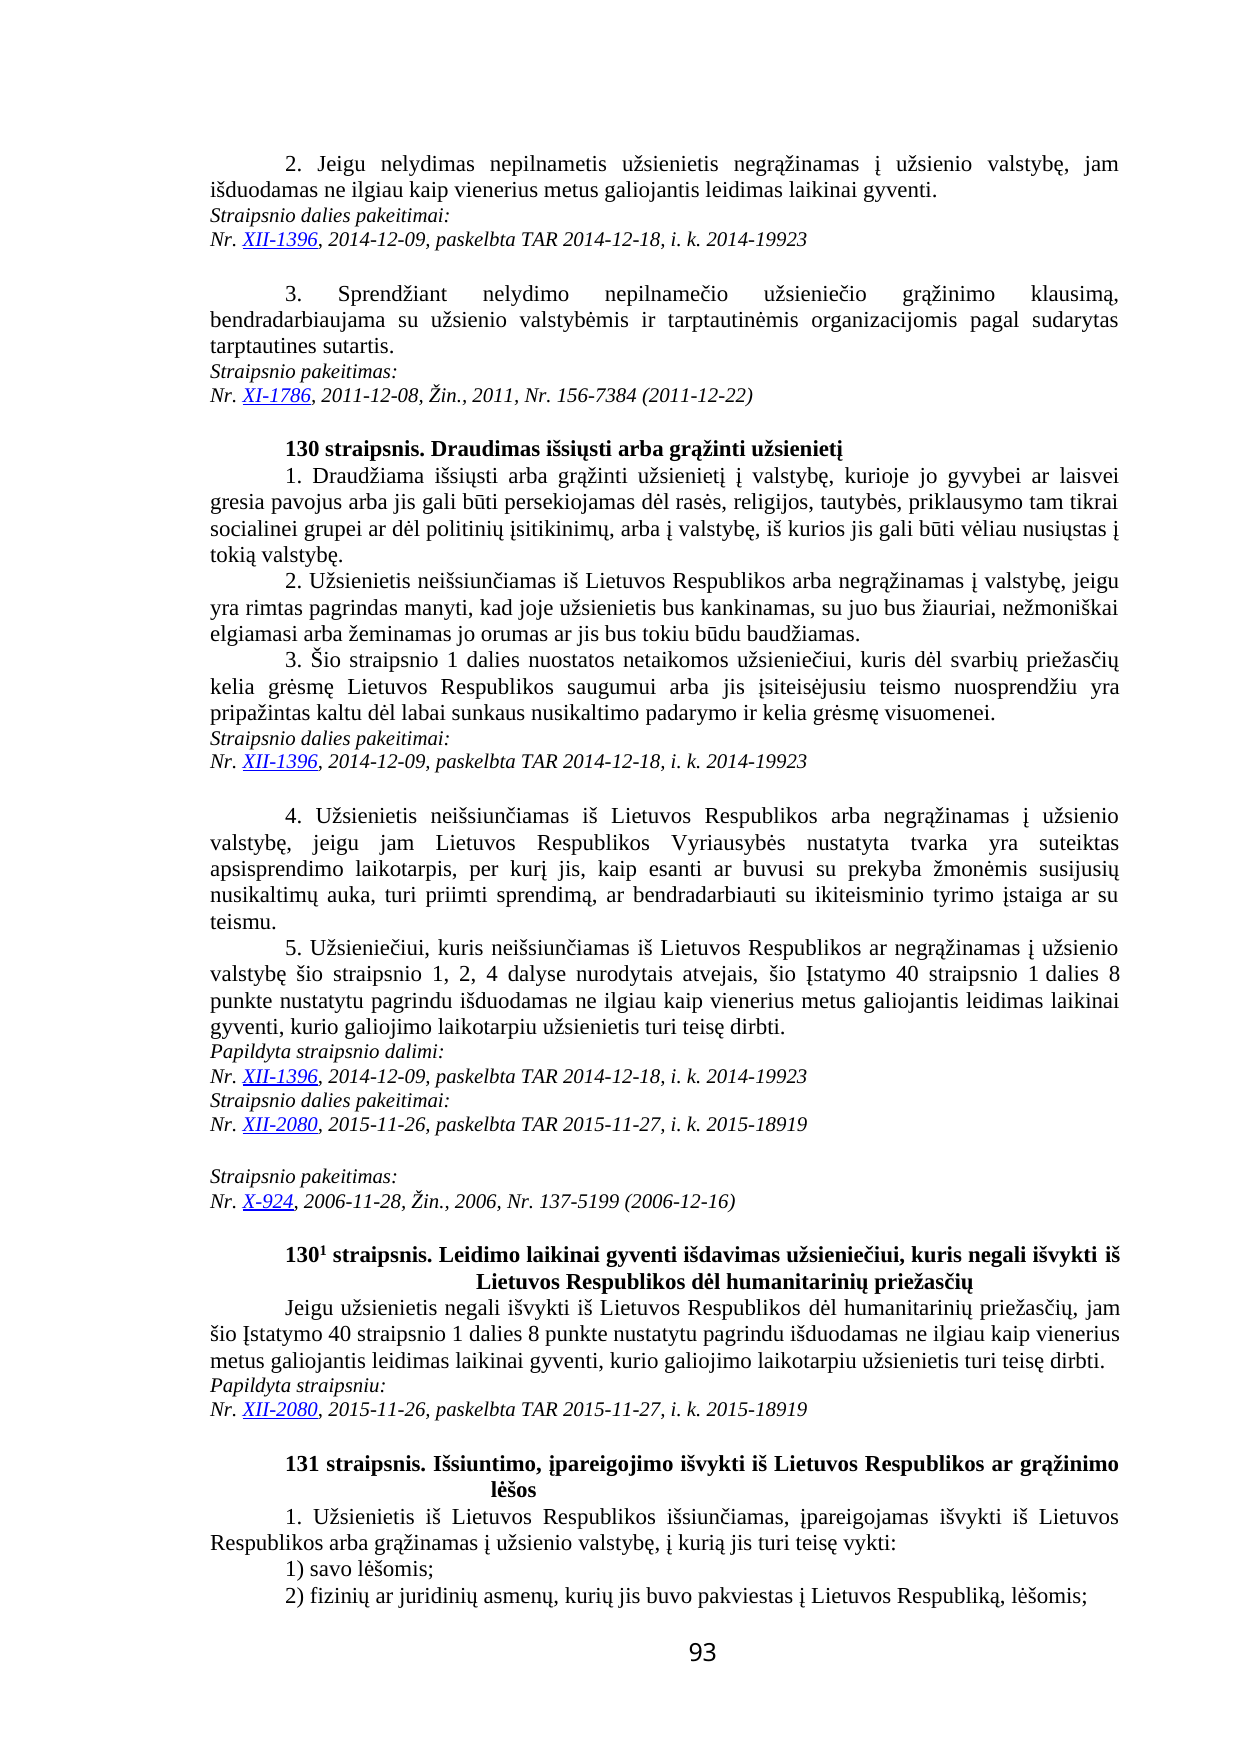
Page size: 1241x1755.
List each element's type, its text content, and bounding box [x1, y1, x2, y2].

text Nr. XII-1396, 2014-12-09, paskelbta TAR 2014-12-18, i. k. 2014-19923 [210, 749, 1120, 773]
text 1) savo lėšomis; [210, 1555, 1120, 1582]
text Nr. XI-1786, 2011-12-08, Žin., 2011, Nr. 156-7384 (2011-12-22) [210, 383, 1120, 407]
text Straipsnio pakeitimas: [210, 359, 1120, 383]
text 1301 straipsnis. Leidimo laikinai gyventi išdavimas užsieniečiui, kuris negali išvykti iš Lietuvos Respublikos dėl humanitarinių priežasčių [285, 1241, 1120, 1294]
text 1. Užsienietis iš Lietuvos Respublikos išsiunčiamas, įpareigojamas išvykti iš Lietuvos Respublikos arba grąžinamas į užsienio valstybę, į kurią jis turi teisę vykti: [210, 1503, 1120, 1555]
text Straipsnio dalies pakeitimai: [210, 203, 1120, 227]
text 1. Draudžiama išsiųsti arba grąžinti užsienietį į valstybę, kurioje jo gyvybei ar laisvei gresia pavojus arba jis gali būti persekiojamas dėl rasės, religijos, tautybės, priklausymo tam tikrai socialinei grupei ar dėl politinių įsitikinimų, arba į valstybę, iš kurios jis gali būti vėliau nusiųstas į tokią valstybę. [210, 462, 1120, 567]
text 130 straipsnis. Draudimas išsiųsti arba grąžinti užsienietį [210, 436, 1120, 462]
text 131 straipsnis. Išsiuntimo, įpareigojimo išvykti iš Lietuvos Respublikos ar grąžinimo lėšos [285, 1450, 1120, 1503]
text 4. Užsienietis neišsiunčiamas iš Lietuvos Respublikos arba negrąžinamas į užsienio valstybę, jeigu jam Lietuvos Respublikos Vyriausybės nustatyta tvarka yra suteiktas apsisprendimo laikotarpis, per kurį jis, kaip esanti ar buvusi su prekyba žmonėmis susijusių nusikaltimų auka, turi priimti sprendimą, ar bendradarbiauti su ikiteisminio tyrimo įstaiga ar su teismu. [210, 802, 1120, 934]
text Nr. X-924, 2006-11-28, Žin., 2006, Nr. 137-5199 (2006-12-16) [210, 1188, 1120, 1213]
text Straipsnio dalies pakeitimai: [210, 725, 1120, 749]
text Straipsnio pakeitimas: [210, 1164, 1120, 1188]
text Jeigu užsienietis negali išvykti iš Lietuvos Respublikos dėl humanitarinių priežasčių, jam šio Įstatymo 40 straipsnio 1 dalies 8 punkte nustatytu pagrindu išduodamas ne ilgiau kaip vienerius metus galiojantis leidimas laikinai gyventi, kurio galiojimo laikotarpiu užsienietis turi teisę dirbti. [210, 1294, 1120, 1373]
text Papildyta straipsnio dalimi: [210, 1039, 1120, 1063]
text 3. Šio straipsnio 1 dalies nuostatos netaikomos užsieniečiui, kuris dėl svarbių priežasčių kelia grėsmę Lietuvos Respublikos saugumui arba jis įsiteisėjusiu teismo nuosprendžiu yra pripažintas kaltu dėl labai sunkaus nusikaltimo padarymo ir kelia grėsmę visuomenei. [210, 646, 1120, 725]
text 2. Užsienietis neišsiunčiamas iš Lietuvos Respublikos arba negrąžinamas į valstybę, jeigu yra rimtas pagrindas manyti, kad joje užsienietis bus kankinamas, su juo bus žiauriai, nežmoniškai elgiamasi arba žeminamas jo orumas ar jis bus tokiu būdu baudžiamas. [210, 567, 1120, 646]
text Straipsnio dalies pakeitimai: [210, 1088, 1120, 1112]
text Nr. XII-1396, 2014-12-09, paskelbta TAR 2014-12-18, i. k. 2014-19923 [210, 1063, 1120, 1088]
text Nr. XII-2080, 2015-11-26, paskelbta TAR 2015-11-27, i. k. 2015-18919 [210, 1112, 1120, 1136]
text 2. Jeigu nelydimas nepilnametis užsienietis negrąžinamas į užsienio valstybę, jam išduodamas ne ilgiau kaip vienerius metus galiojantis leidimas laikinai gyventi. [210, 150, 1120, 203]
text 2) fizinių ar juridinių asmenų, kurių jis buvo pakviestas į Lietuvos Respubliką, lėšomis; [210, 1582, 1120, 1608]
text 3. Sprendžiant nelydimo nepilnamečio užsieniečio grąžinimo klausimą, bendradarbiaujama su užsienio valstybėmis ir tarptautinėmis organizacijomis pagal sudarytas tarptautines sutartis. [210, 279, 1120, 359]
text 5. Užsieniečiui, kuris neišsiunčiamas iš Lietuvos Respublikos ar negrąžinamas į užsienio valstybę šio straipsnio 1, 2, 4 dalyse nurodytais atvejais, šio Įstatymo 40 straipsnio 1 dalies 8 punkte nustatytu pagrindu išduodamas ne ilgiau kaip vienerius metus galiojantis leidimas laikinai gyventi, kurio galiojimo laikotarpiu užsienietis turi teisę dirbti. [210, 934, 1120, 1039]
text Papildyta straipsniu: [210, 1373, 1120, 1397]
text Nr. XII-1396, 2014-12-09, paskelbta TAR 2014-12-18, i. k. 2014-19923 [210, 227, 1120, 251]
text Nr. XII-2080, 2015-11-26, paskelbta TAR 2015-11-27, i. k. 2015-18919 [210, 1397, 1120, 1421]
